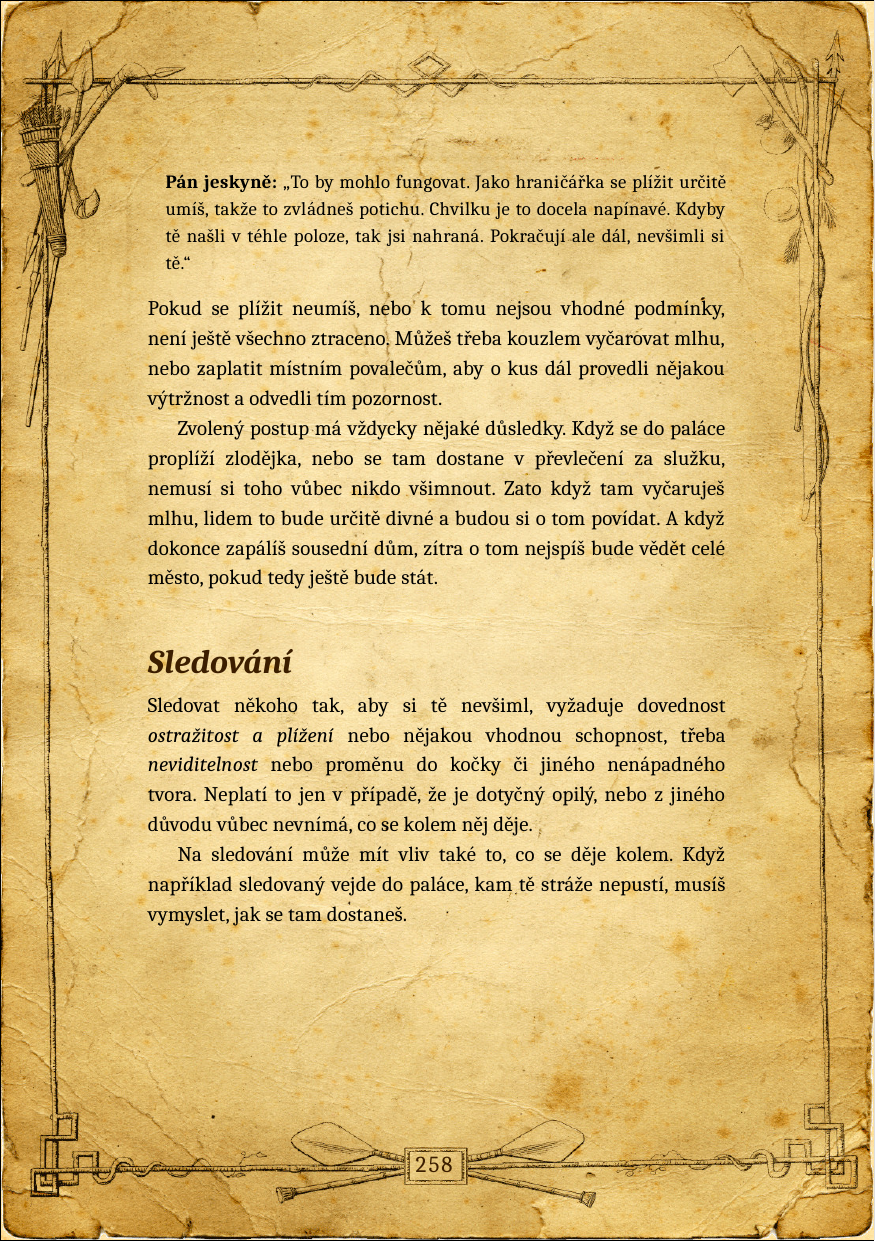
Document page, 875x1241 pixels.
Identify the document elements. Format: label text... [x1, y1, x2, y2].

picture [1, 1, 874, 1240]
text Pán jeskyně: „To by mohlo fungovat. Jako hraničářka se plížit určitě umíš, takže to zvládneš potichu. Chvilku je to docela napínavé. Kdyby tě našli v téhle poloze, tak jsi nahraná. Pokračují ale dál, nevšimli si tě.“ [165, 172, 726, 274]
text Sledovat někoho tak, aby si tě nevšiml, vyžaduje dovednost ostražitost a plížení nebo nějakou vhodnou schopnost, třeba neviditelnost nebo proměnu do kočky či jiného nenápadného tvora. Neplatí to jen v případě, že je dotyčný opilý, nebo z jiného důvodu vůbec nevnímá, co se kolem něj děje. Na sledování může mít vliv také to, co se děje kolem. Když například sledovaný vejde do paláce, kam tě stráže nepustí, musíš vymyslet, jak se tam dostaneš. [148, 693, 726, 927]
subtitle Sledování [148, 643, 726, 682]
text Pokud se plížit neumíš, nebo k tomu nejsou vhodné podmínky, není ještě všechno ztraceno. Můžeš třeba kouzlem vyčarovat mlhu, nebo zaplatit místním povalečům, aby o kus dál provedli nějakou výtržnost a odvedli tím pozornost. Zvolený postup má vždycky nějaké důsledky. Když se do paláce proplíží zlodějka, nebo se tam dostane v převlečení za služku, nemusí si toho vůbec nikdo všimnout. Zato když tam vyčaruješ mlhu, lidem to bude určitě divné a budou si o tom povídat. A když dokonce zapálíš sousední dům, zítra o tom nejspíš bude vědět celé město, pokud tedy ještě bude stát. [148, 297, 726, 590]
